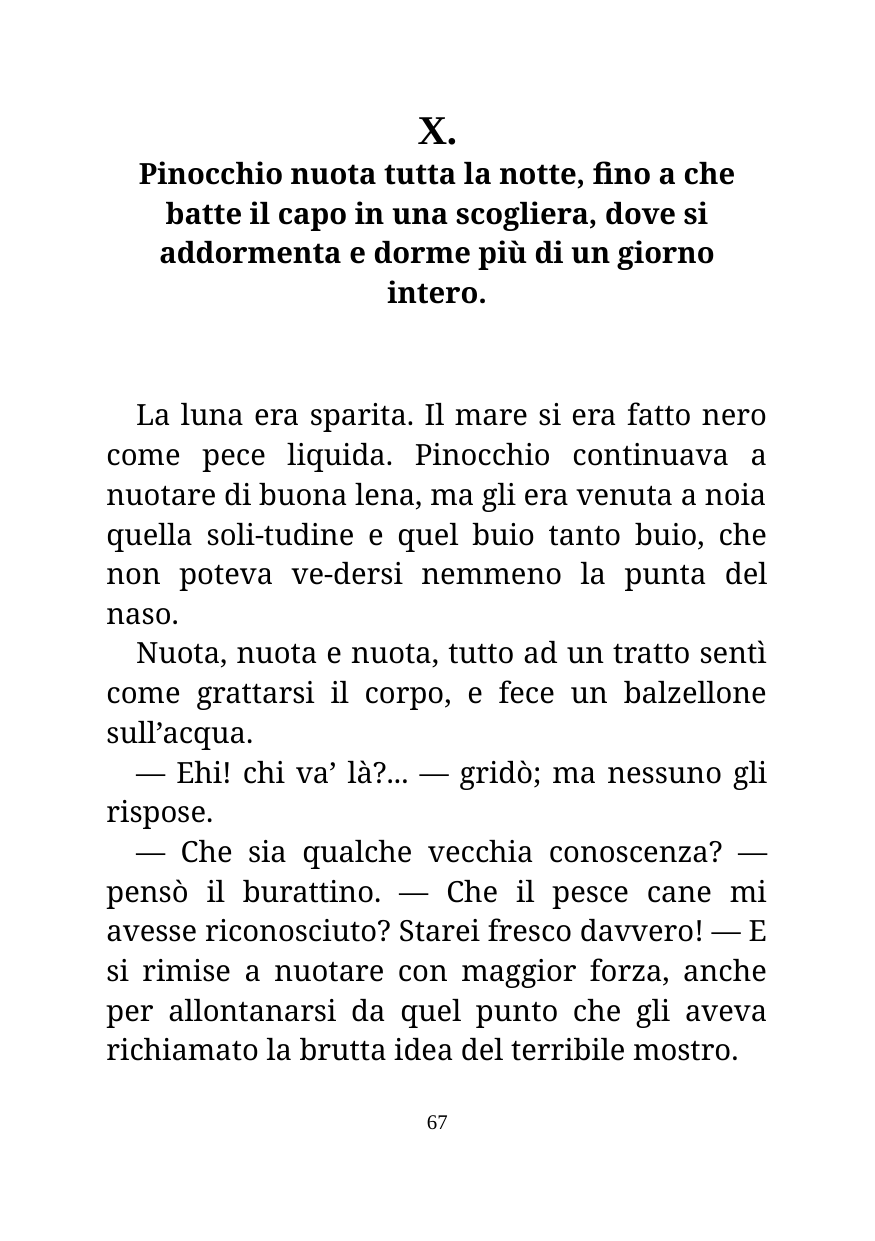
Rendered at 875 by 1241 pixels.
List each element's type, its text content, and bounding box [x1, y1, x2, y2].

text La luna era sparita. Il mare si era fatto nero come pece liquida. Pinocchio continuava a nuotare di buona lena, ma gli era venuta a noia quella soli-tudine e quel buio tanto buio, che non poteva ve-dersi nemmeno la punta del naso. [106, 395, 768, 633]
text — Ehi! chi va’ là?... — gridò; ma nessuno gli rispose. [106, 752, 768, 831]
text Nuota, nuota e nuota, tutto ad un tratto sentì come grattarsi il corpo, e fece un balzellone sull’acqua. [106, 633, 768, 752]
text — Che sia qualche vecchia conoscenza? — pensò il burattino. — Che il pesce cane mi avesse riconosciuto? Starei fresco davvero! — E si rimise a nuotare con maggior forza, anche per allontanarsi da quel punto che gli aveva richiamato la brutta idea del terribile mostro. [106, 831, 768, 1069]
subtitle X. Pinocchio nuota tutta la notte, fino a che batte il capo in una scogliera, dove si addormenta e dorme più di un giorno intero. [106, 106, 768, 312]
